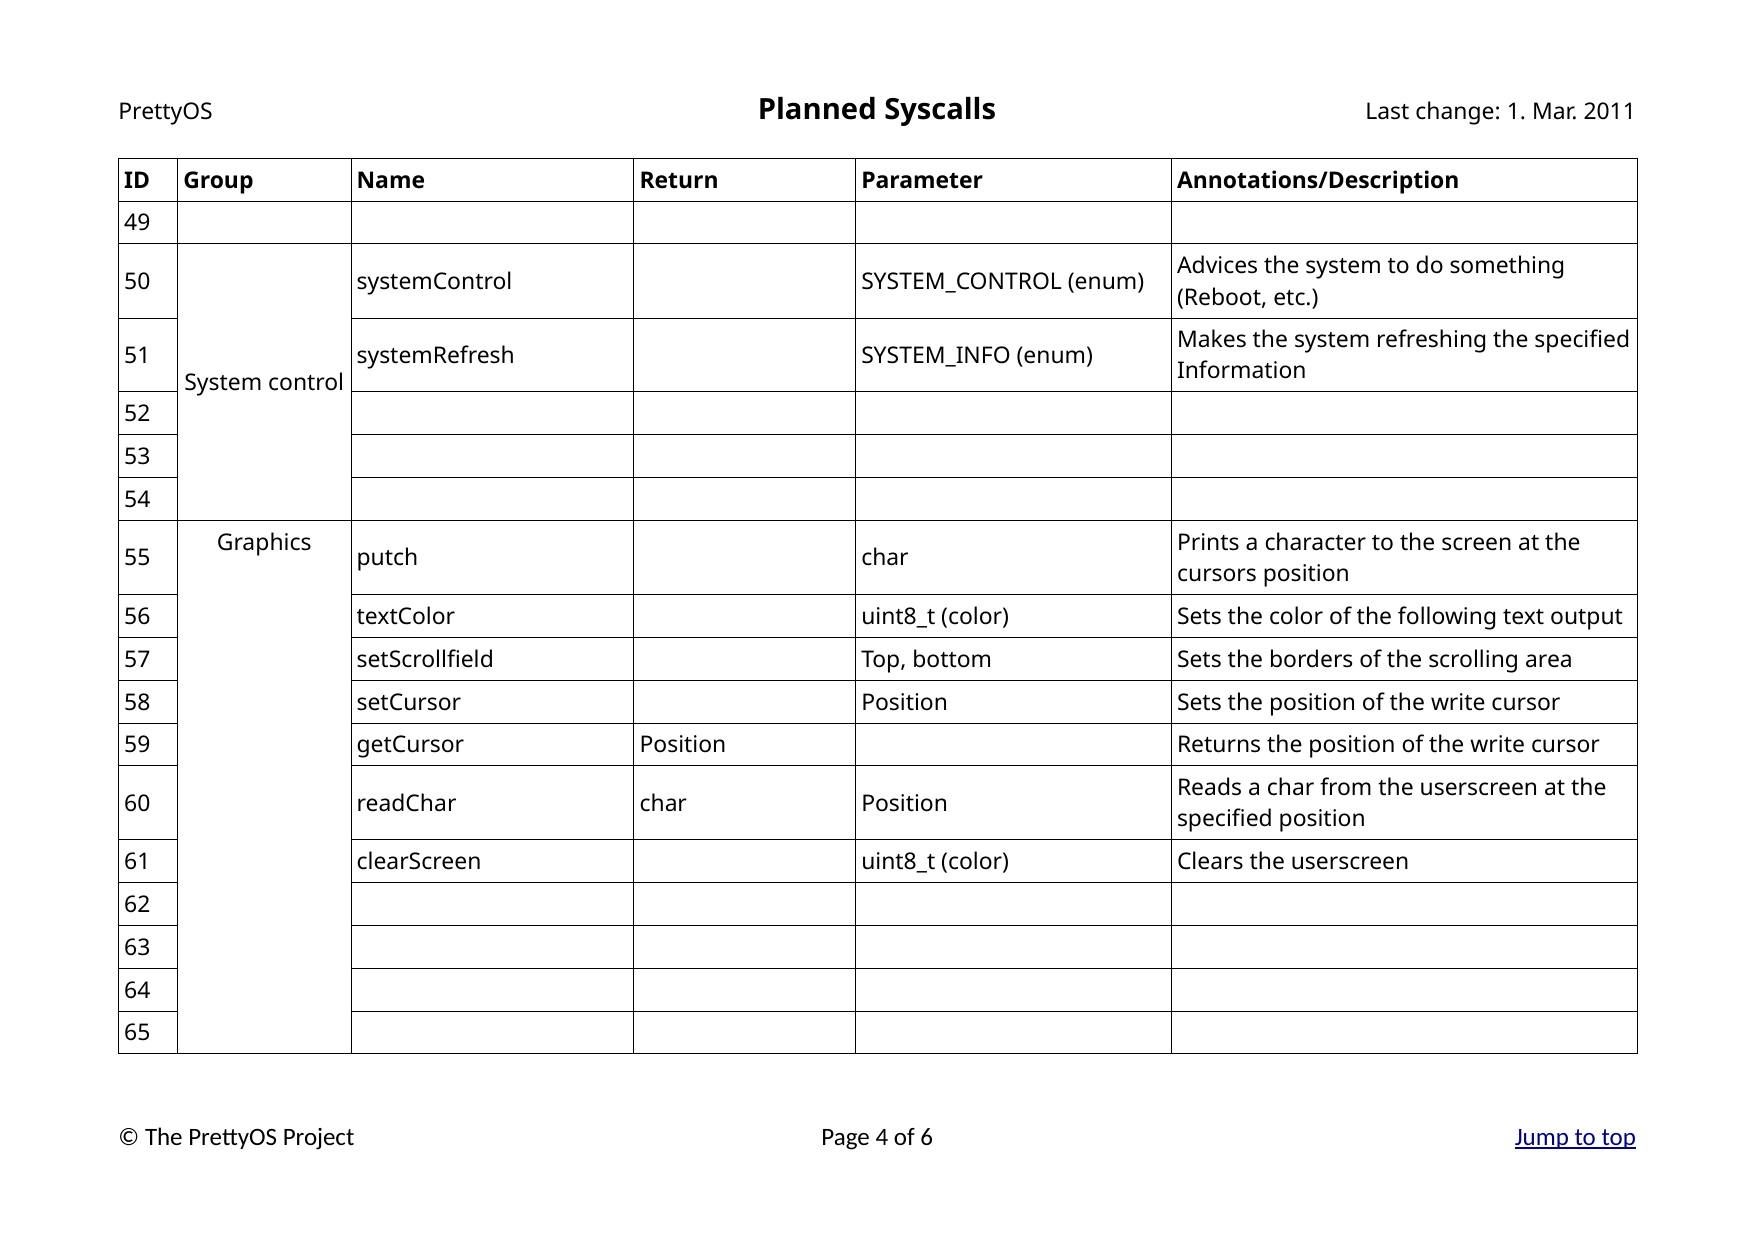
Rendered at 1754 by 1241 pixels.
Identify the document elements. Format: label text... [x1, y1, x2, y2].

table_cell 54 [119, 478, 177, 520]
table_cell [856, 478, 1171, 520]
table_cell char [856, 521, 1171, 594]
table_header ID [119, 159, 177, 201]
table_header Name [352, 159, 633, 201]
table_cell [856, 926, 1171, 968]
table_cell Sets the borders of the scrolling area [1172, 638, 1637, 679]
table_cell [856, 969, 1171, 1011]
table_cell [634, 478, 855, 520]
table_cell [634, 681, 855, 722]
table_cell [634, 638, 855, 679]
table_cell [856, 724, 1171, 765]
table_cell [352, 202, 633, 243]
table_cell uint8_t (color) [856, 840, 1171, 882]
table_cell [634, 435, 855, 477]
table_cell Top, bottom [856, 638, 1171, 679]
table_cell 57 [119, 638, 177, 679]
table_header Parameter [856, 159, 1171, 201]
table_cell textColor [352, 595, 633, 637]
table_cell Sets the position of the write cursor [1172, 681, 1637, 722]
table_cell [1172, 478, 1637, 520]
table_cell clearScreen [352, 840, 633, 882]
table_cell 55 [119, 521, 177, 594]
table_cell 50 [119, 244, 177, 317]
table_cell [634, 319, 855, 391]
table_cell [1172, 926, 1637, 968]
table_cell uint8_t (color) [856, 595, 1171, 637]
table_cell [352, 926, 633, 968]
table_cell Position [856, 766, 1171, 839]
table_cell Returns the position of the write cursor [1172, 724, 1637, 765]
table_cell Makes the system refreshing the specified Information [1172, 319, 1637, 391]
table_cell [634, 392, 855, 434]
table_cell readChar [352, 766, 633, 839]
table_cell char [634, 766, 855, 839]
table_cell Position [856, 681, 1171, 722]
table_cell 61 [119, 840, 177, 882]
table_cell Advices the system to do something (Reboot, etc.) [1172, 244, 1637, 317]
table_cell [352, 883, 633, 925]
table_cell systemRefresh [352, 319, 633, 391]
table_cell setCursor [352, 681, 633, 722]
table_cell [1172, 1012, 1637, 1053]
table_cell 49 [119, 202, 177, 243]
table_cell putch [352, 521, 633, 594]
table_cell 63 [119, 926, 177, 968]
table_cell 62 [119, 883, 177, 925]
table_cell [178, 202, 351, 243]
table_cell 58 [119, 681, 177, 722]
table_cell 51 [119, 319, 177, 391]
table_cell SYSTEM_CONTROL (enum) [856, 244, 1171, 317]
table_cell [634, 926, 855, 968]
table_cell [634, 969, 855, 1011]
table_cell Prints a character to the screen at the cursors position [1172, 521, 1637, 594]
table_cell [856, 392, 1171, 434]
table_cell [634, 1012, 855, 1053]
table_cell [352, 392, 633, 434]
table_cell [634, 244, 855, 317]
table_cell [1172, 392, 1637, 434]
table_cell systemControl [352, 244, 633, 317]
table_cell [634, 595, 855, 637]
table_header Group [178, 159, 351, 201]
table_cell setScrollfield [352, 638, 633, 679]
table_cell [1172, 883, 1637, 925]
table_cell [856, 435, 1171, 477]
table_header Annotations/Description [1172, 159, 1637, 201]
table_cell [1172, 202, 1637, 243]
table_cell 64 [119, 969, 177, 1011]
table_cell 59 [119, 724, 177, 765]
table_cell Sets the color of the following text output [1172, 595, 1637, 637]
table_cell [1172, 969, 1637, 1011]
table_cell 53 [119, 435, 177, 477]
table_cell [352, 478, 633, 520]
table_cell [634, 883, 855, 925]
table_cell Graphics [178, 521, 351, 1053]
table_cell [856, 883, 1171, 925]
table_cell SYSTEM_INFO (enum) [856, 319, 1171, 391]
table_cell 60 [119, 766, 177, 839]
table_cell [634, 840, 855, 882]
table_cell Reads a char from the userscreen at the specified position [1172, 766, 1637, 839]
table_cell Position [634, 724, 855, 765]
table_cell 65 [119, 1012, 177, 1053]
table_cell [856, 202, 1171, 243]
table_cell 52 [119, 392, 177, 434]
table_cell [634, 202, 855, 243]
table_cell getCursor [352, 724, 633, 765]
table_cell 56 [119, 595, 177, 637]
table_header Return [634, 159, 855, 201]
table_cell System control [178, 244, 351, 520]
table_cell [856, 1012, 1171, 1053]
table_cell [352, 435, 633, 477]
table_cell [634, 521, 855, 594]
table_cell Clears the userscreen [1172, 840, 1637, 882]
table_cell [1172, 435, 1637, 477]
table_cell [352, 1012, 633, 1053]
table_cell [352, 969, 633, 1011]
